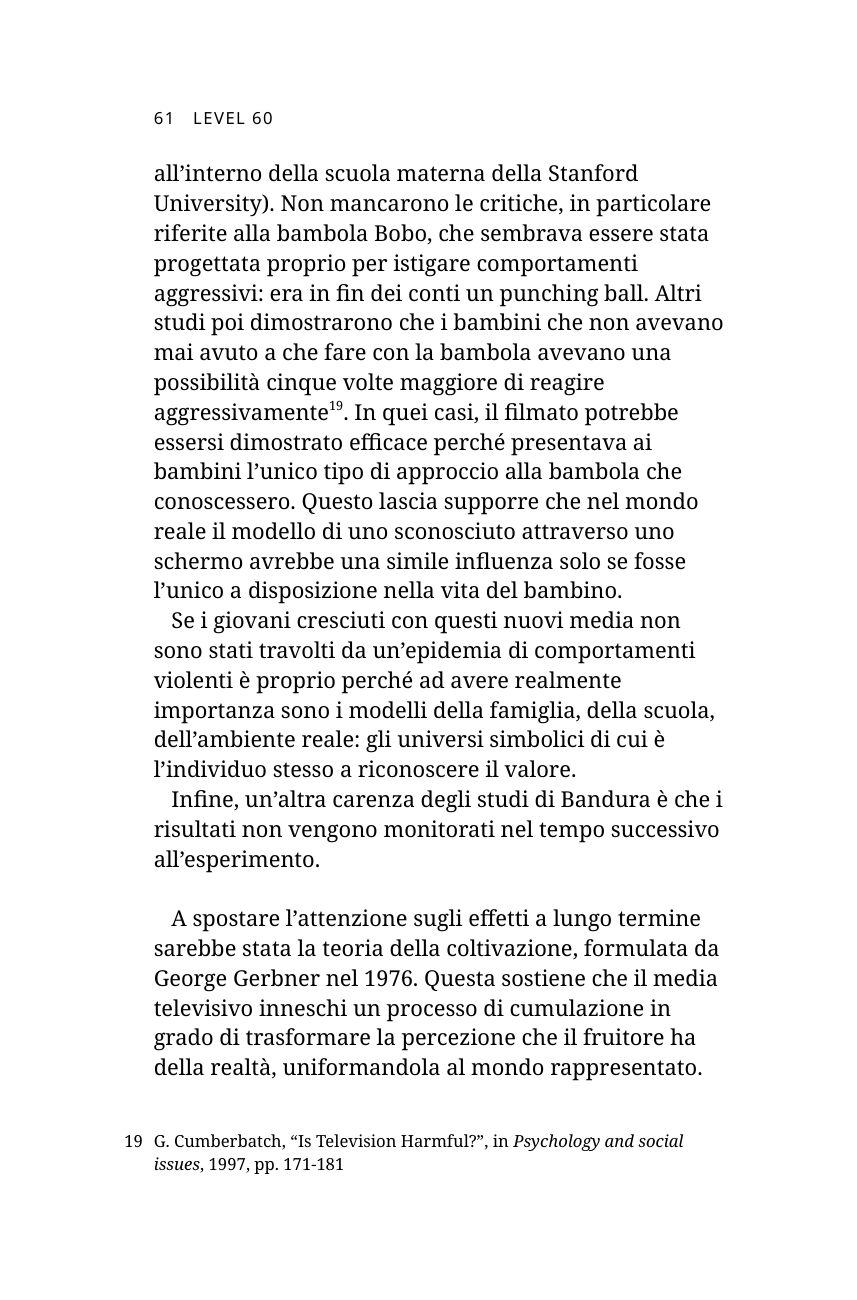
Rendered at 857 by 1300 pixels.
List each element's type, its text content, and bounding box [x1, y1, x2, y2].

text all’interno della scuola materna della Stanford University). Non mancarono le critiche, in particolare riferite alla bambola Bobo, che sembrava essere stata progettata proprio per istigare comportamenti aggressivi: era in fin dei conti un punching ball. Altri studi poi dimostrarono che i bambini che non avevano mai avuto a che fare con la bambola avevano una possibilità cinque volte maggiore di reagire aggressivamente. In quei casi, il filmato potrebbe essersi dimostrato efficace perché presentava ai bambini l’unico tipo di approccio alla bambola che conoscessero. Questo lascia supporre che nel mondo reale il modello di uno sconosciuto attraverso uno schermo avrebbe una simile influenza solo se fosse l’unico a disposizione nella vita del bambino. [153, 158, 732, 605]
text Se i giovani cresciuti con questi nuovi media non sono stati travolti da un’epidemia di comportamenti violenti è proprio perché ad avere realmente importanza sono i modelli della famiglia, della scuola, dell’ambiente reale: gli universi simbolici di cui è l’individuo stesso a riconoscere il valore. [153, 605, 732, 784]
text Infine, un’altra carenza degli studi di Bandura è che i risultati non vengono monitorati nel tempo successivo all’esperimento. [153, 784, 732, 873]
text A spostare l’attenzione sugli effetti a lungo termine sarebbe stata la teoria della coltivazione, formulata da George Gerbner nel 1976. Questa sostiene che il media televisivo inneschi un processo di cumulazione in grado di trasformare la percezione che il fruitore ha della realtà, uniformandola al mondo rappresentato. [153, 903, 732, 1082]
text G. Cumberbatch, “Is Television Harmful?”, in Psychology and social issues, 1997, pp. 171-181 [124, 1130, 732, 1175]
